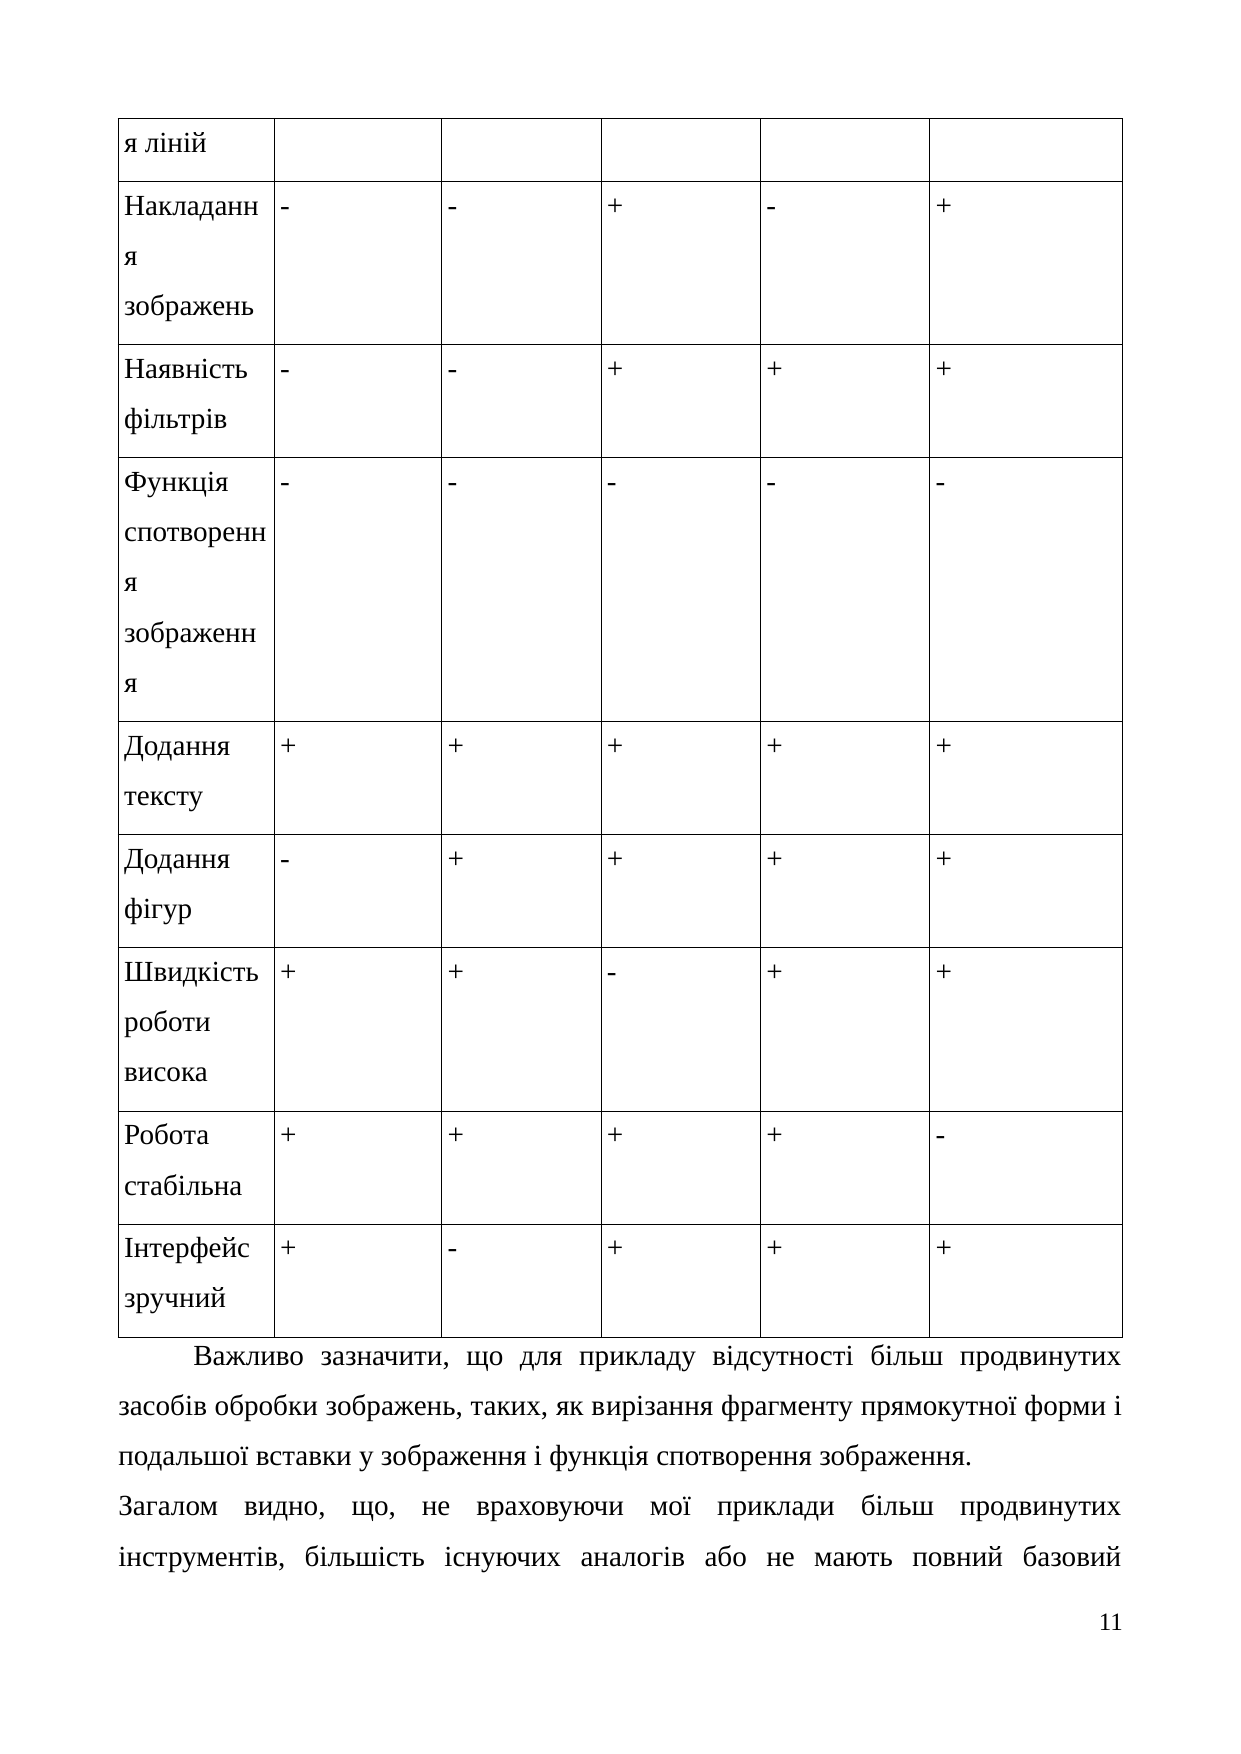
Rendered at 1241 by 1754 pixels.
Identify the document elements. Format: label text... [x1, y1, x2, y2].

table_cell + [442, 948, 601, 1111]
table_cell + [275, 722, 441, 834]
table_cell - [930, 458, 1122, 721]
table_cell Функція спотворення зображення [119, 458, 274, 721]
table_cell + [602, 182, 760, 344]
text Загалом видно, що, не враховуючи мої приклади більш продвинутих інструментів, більшість існуючих аналогів або не мають повний базовий [118, 1488, 1122, 1572]
table_cell + [761, 835, 929, 947]
table_cell Накладання зображень [119, 182, 274, 344]
table_cell Робота стабільна [119, 1112, 274, 1223]
table_cell + [602, 1225, 760, 1337]
text Важливо зазначити, що для прикладу відсутності більш продвинутих засобів обробки зображень, таких, як вирізання фрагменту прямокутної форми і подальшої вставки у зображення і функція спотворення зображення. [118, 1338, 1122, 1472]
table_cell + [930, 345, 1122, 457]
table_cell + [602, 345, 760, 457]
table_cell Швидкість роботи висока [119, 948, 274, 1111]
table_cell + [930, 1225, 1122, 1337]
table_cell - [761, 182, 929, 344]
table_cell - [930, 1112, 1122, 1223]
table_cell [761, 119, 929, 181]
table_cell + [930, 722, 1122, 834]
table_cell + [761, 1225, 929, 1337]
table_cell - [275, 458, 441, 721]
table_cell Додання фігур [119, 835, 274, 947]
table_cell + [930, 182, 1122, 344]
table_cell [930, 119, 1122, 181]
table_cell Додання тексту [119, 722, 274, 834]
table_cell Інтерфейс зручний [119, 1225, 274, 1337]
table_cell - [275, 345, 441, 457]
table_cell + [602, 835, 760, 947]
table_cell я ліній [119, 119, 274, 181]
table_cell - [761, 458, 929, 721]
table_cell + [761, 345, 929, 457]
table_cell [602, 119, 760, 181]
table_cell + [442, 1112, 601, 1223]
table_cell + [761, 1112, 929, 1223]
table_cell + [761, 722, 929, 834]
table_cell + [930, 835, 1122, 947]
table_cell - [275, 182, 441, 344]
table_cell + [602, 1112, 760, 1223]
table_cell + [442, 722, 601, 834]
table_cell - [275, 835, 441, 947]
table_cell + [761, 948, 929, 1111]
table_cell - [275, 119, 441, 181]
table_cell + [442, 835, 601, 947]
table_cell + [275, 1225, 441, 1337]
table_cell + [602, 722, 760, 834]
table_cell - [442, 458, 601, 721]
table_cell + [275, 948, 441, 1111]
table_cell + [275, 1112, 441, 1223]
table_cell - [442, 182, 601, 344]
table_cell Наявність фільтрів [119, 345, 274, 457]
table_cell - [442, 345, 601, 457]
table_cell - [602, 458, 760, 721]
table_cell + [930, 948, 1122, 1111]
table_cell - [442, 1225, 601, 1337]
table_cell [442, 119, 601, 181]
table_cell - [602, 948, 760, 1111]
